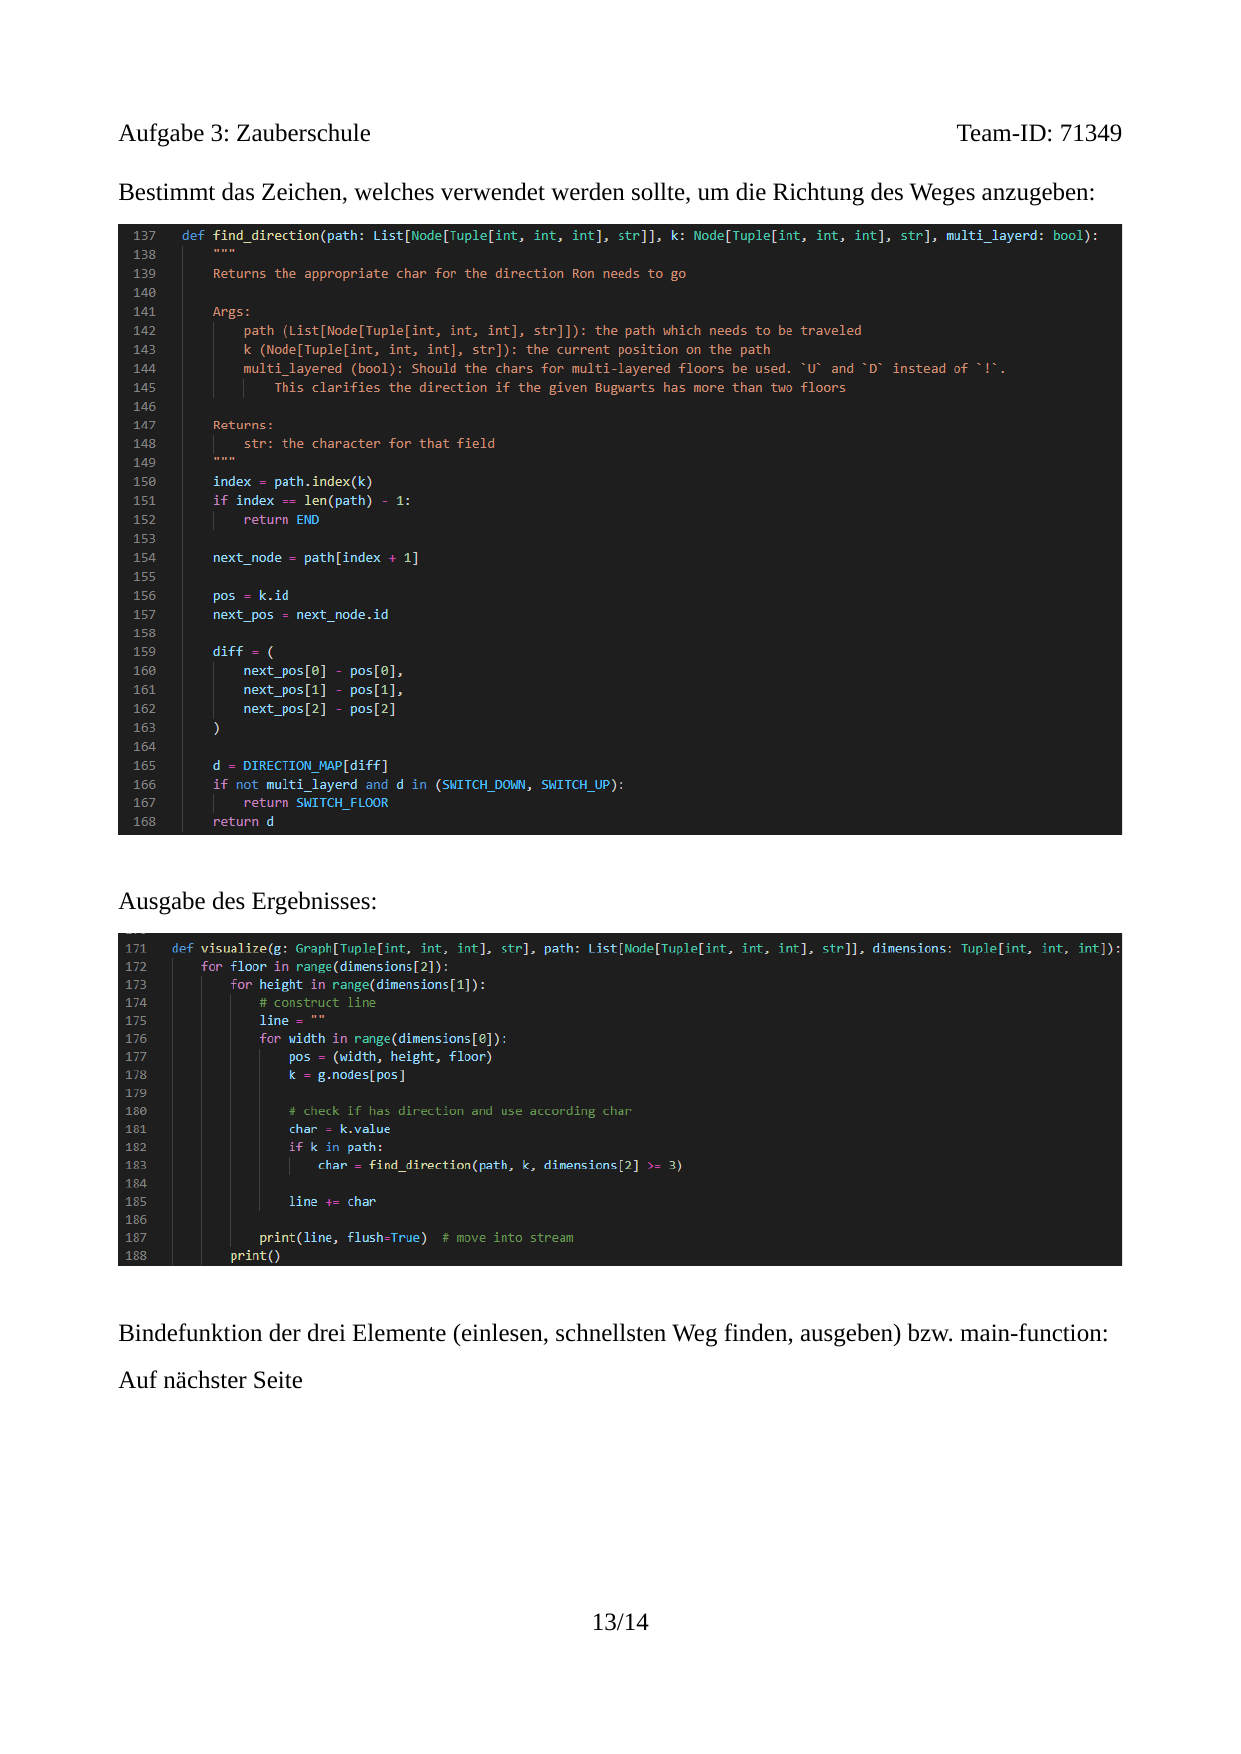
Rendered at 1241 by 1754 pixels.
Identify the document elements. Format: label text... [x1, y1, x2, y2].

text Auf nächster Seite [118, 1366, 1122, 1394]
picture [118, 933, 1123, 1266]
picture [118, 224, 1123, 835]
text Bindefunktion der drei Elemente (einlesen, schnellsten Weg finden, ausgeben) bzw. main-function: [118, 1318, 1122, 1347]
text Bestimmt das Zeichen, welches verwendet werden sollte, um die Richtung des Weges anzugeben: [118, 177, 1122, 206]
text Ausgabe des Ergebnisses: [118, 886, 1122, 915]
